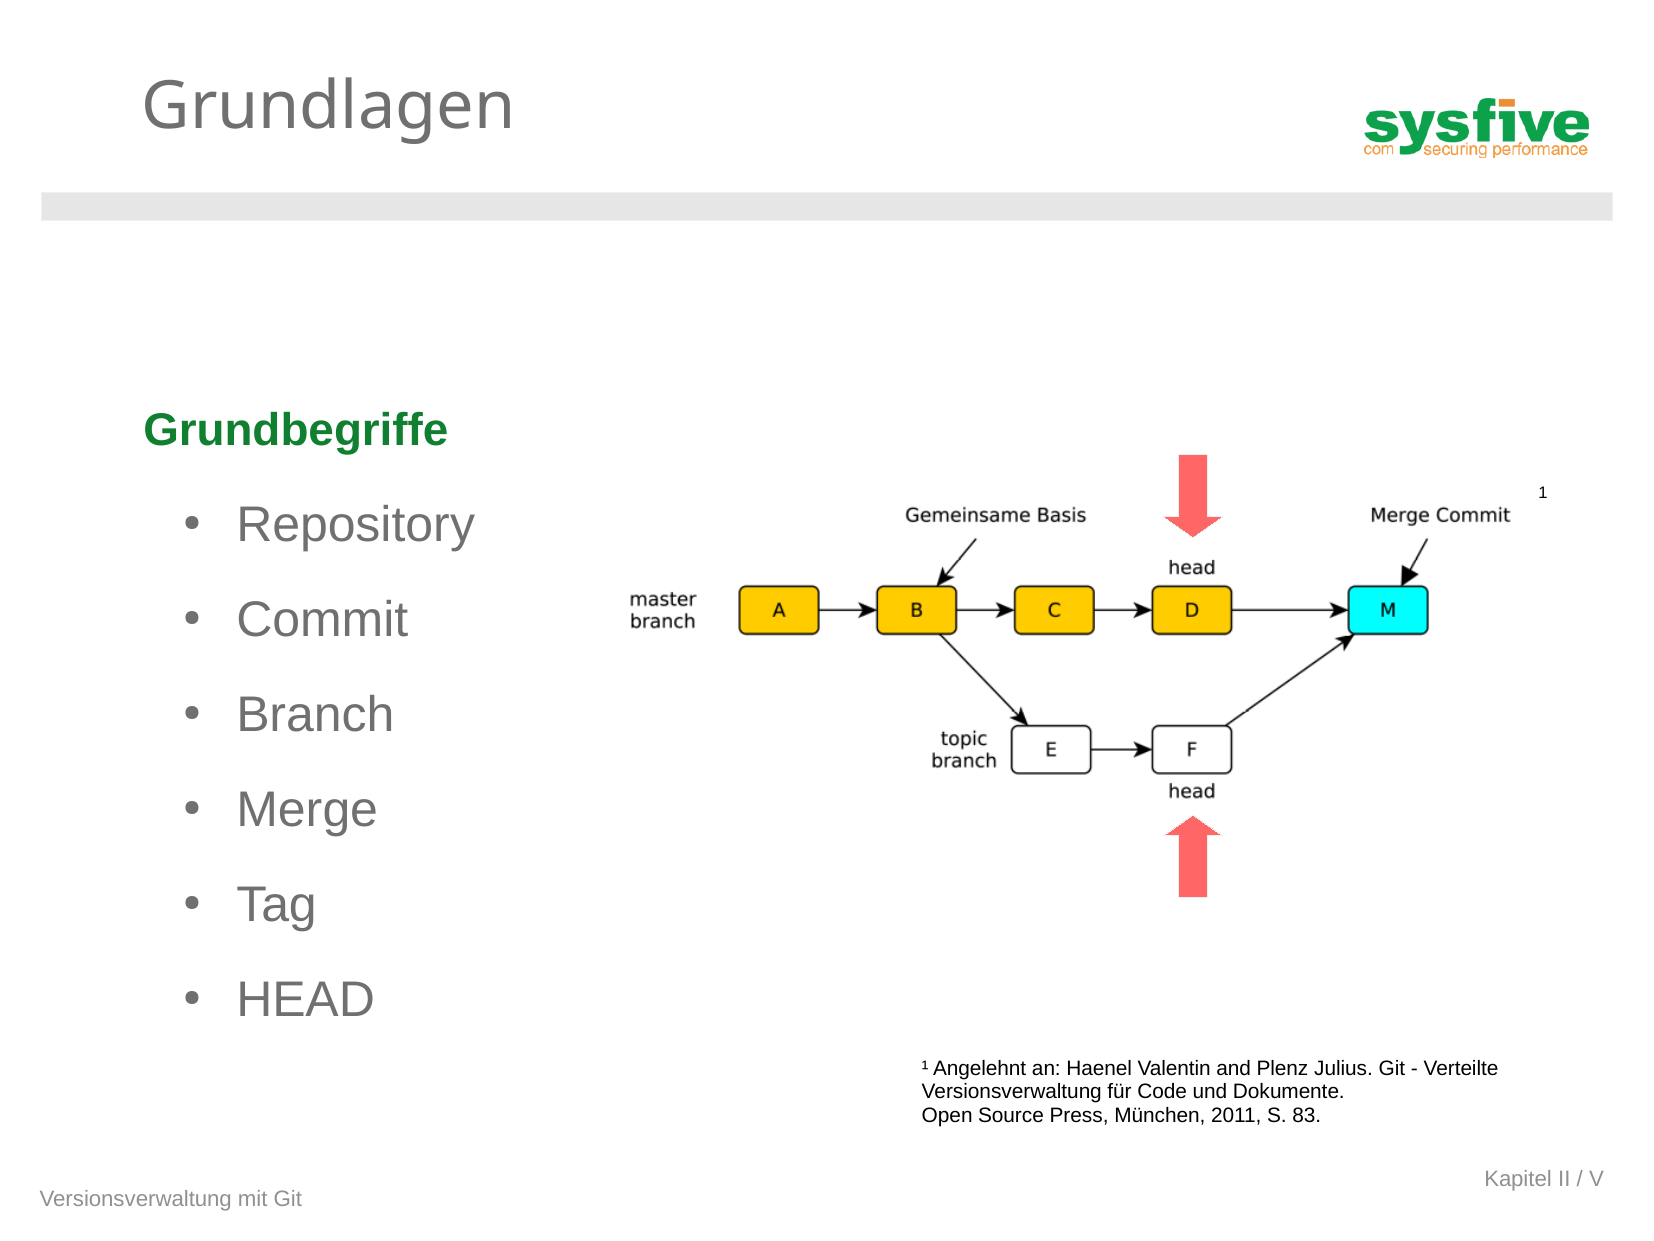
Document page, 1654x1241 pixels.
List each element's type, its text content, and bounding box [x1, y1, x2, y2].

title Grundlagen [141, 59, 1099, 146]
text_box 1 [1529, 477, 1554, 508]
picture [1364, 98, 1589, 158]
text_box [41, 192, 1613, 221]
text_box ¹ Angelehnt an: Haenel Valentin and Plenz Julius. Git - Verteilte Versionsverwaltung für Code und Dokumente. Open Source Press, München, 2011, S. 83. [906, 1055, 1654, 1129]
text_box Versionsverwaltung mit Git [11, 1181, 331, 1217]
list Repository Commit Branch Merge Tag HEAD [165, 496, 1276, 1111]
picture [602, 483, 1525, 815]
text_box Kapitel II / V [1458, 1139, 1630, 1218]
title Grundbegriffe [143, 386, 1100, 473]
text_box [1163, 454, 1223, 538]
text_box [1163, 815, 1223, 898]
